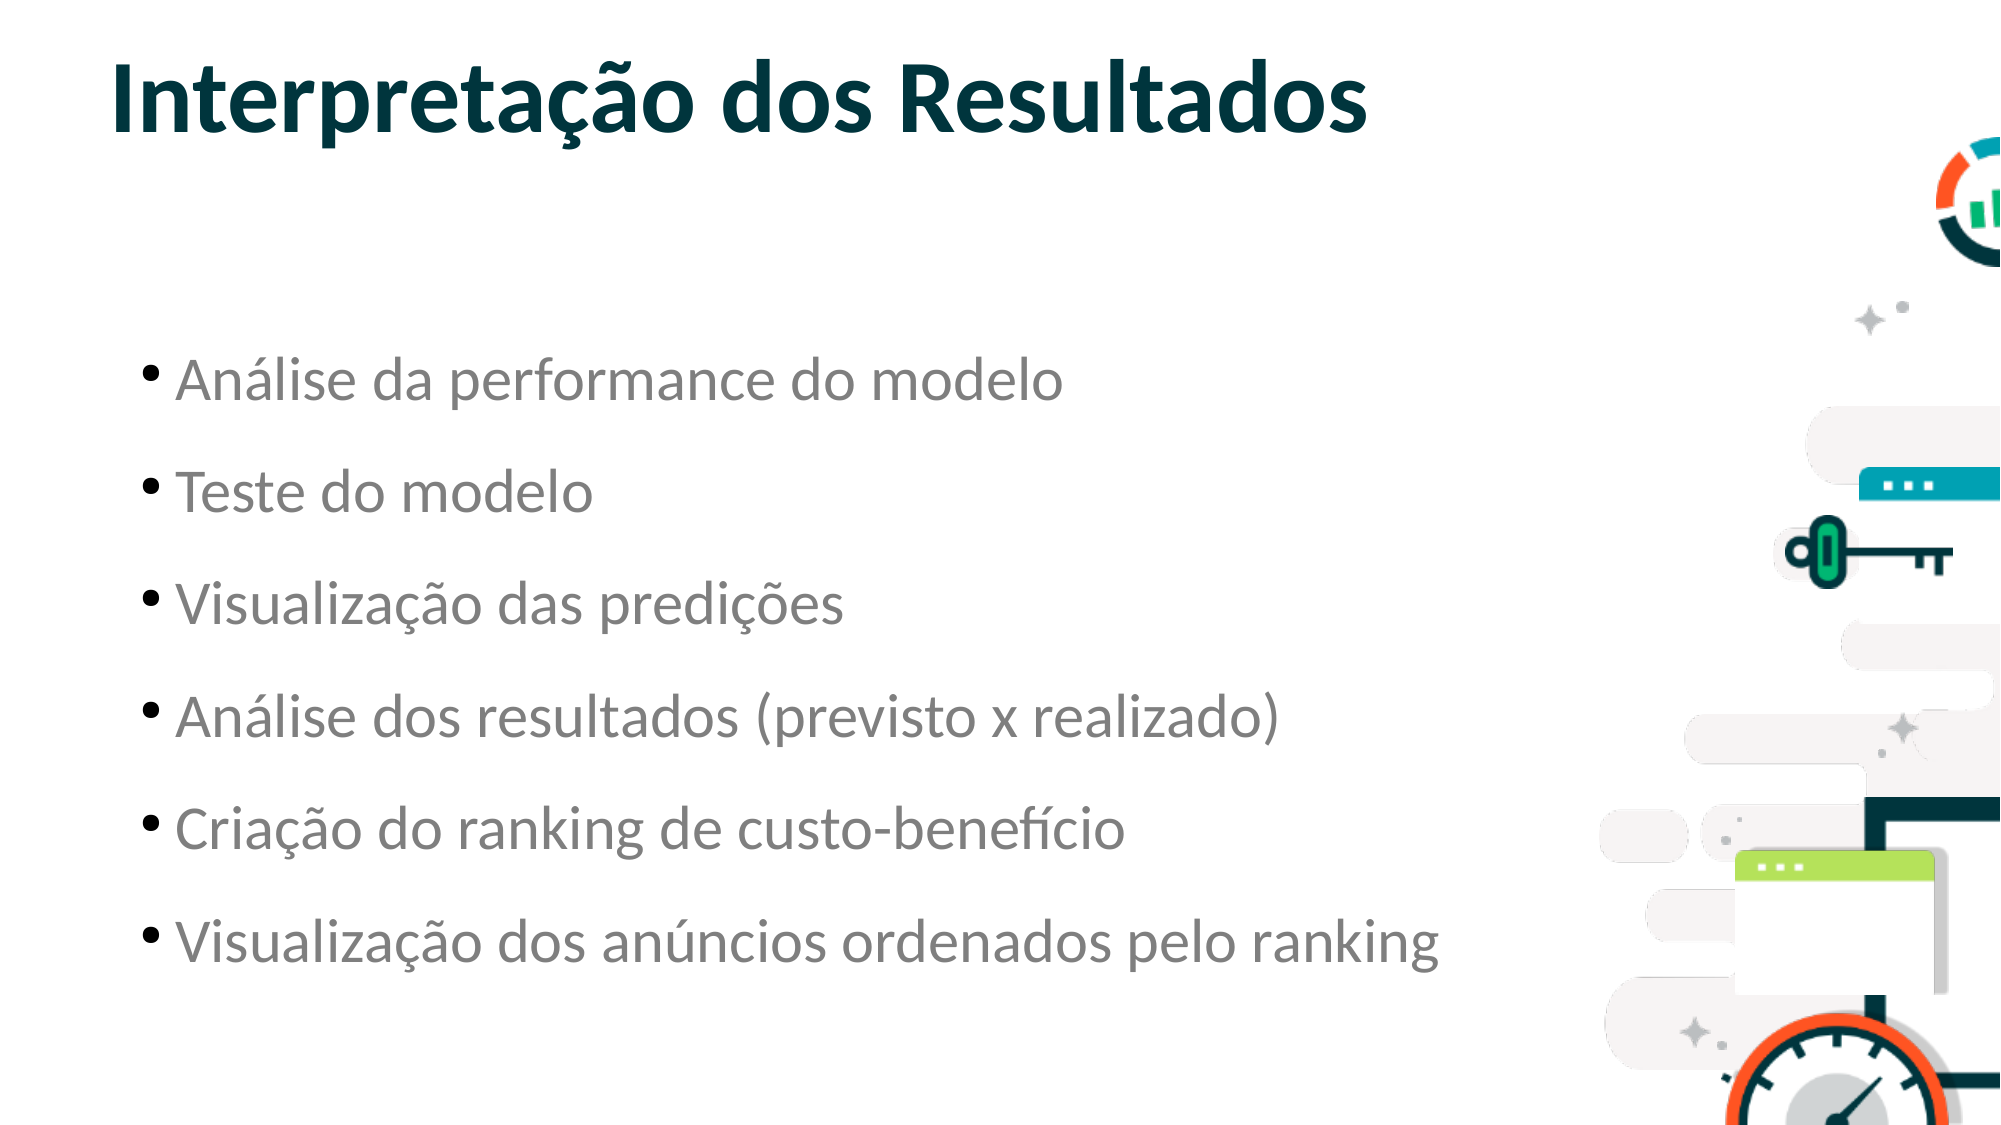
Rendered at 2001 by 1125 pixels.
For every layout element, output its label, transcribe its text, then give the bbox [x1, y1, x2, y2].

picture [1854, 304, 1886, 336]
picture [1599, 406, 2000, 1125]
picture [1896, 301, 1909, 313]
subtitle Análise da performance do modelo Teste do modelo Visualização das predições Análise dos resultados (previsto x realizado) Criação do ranking de custo-benefício Visualização dos anúncios ordenados pelo ranking [89, 249, 1590, 1025]
title Interpretação dos Resultados [94, 0, 1892, 199]
picture [1936, 137, 2000, 267]
